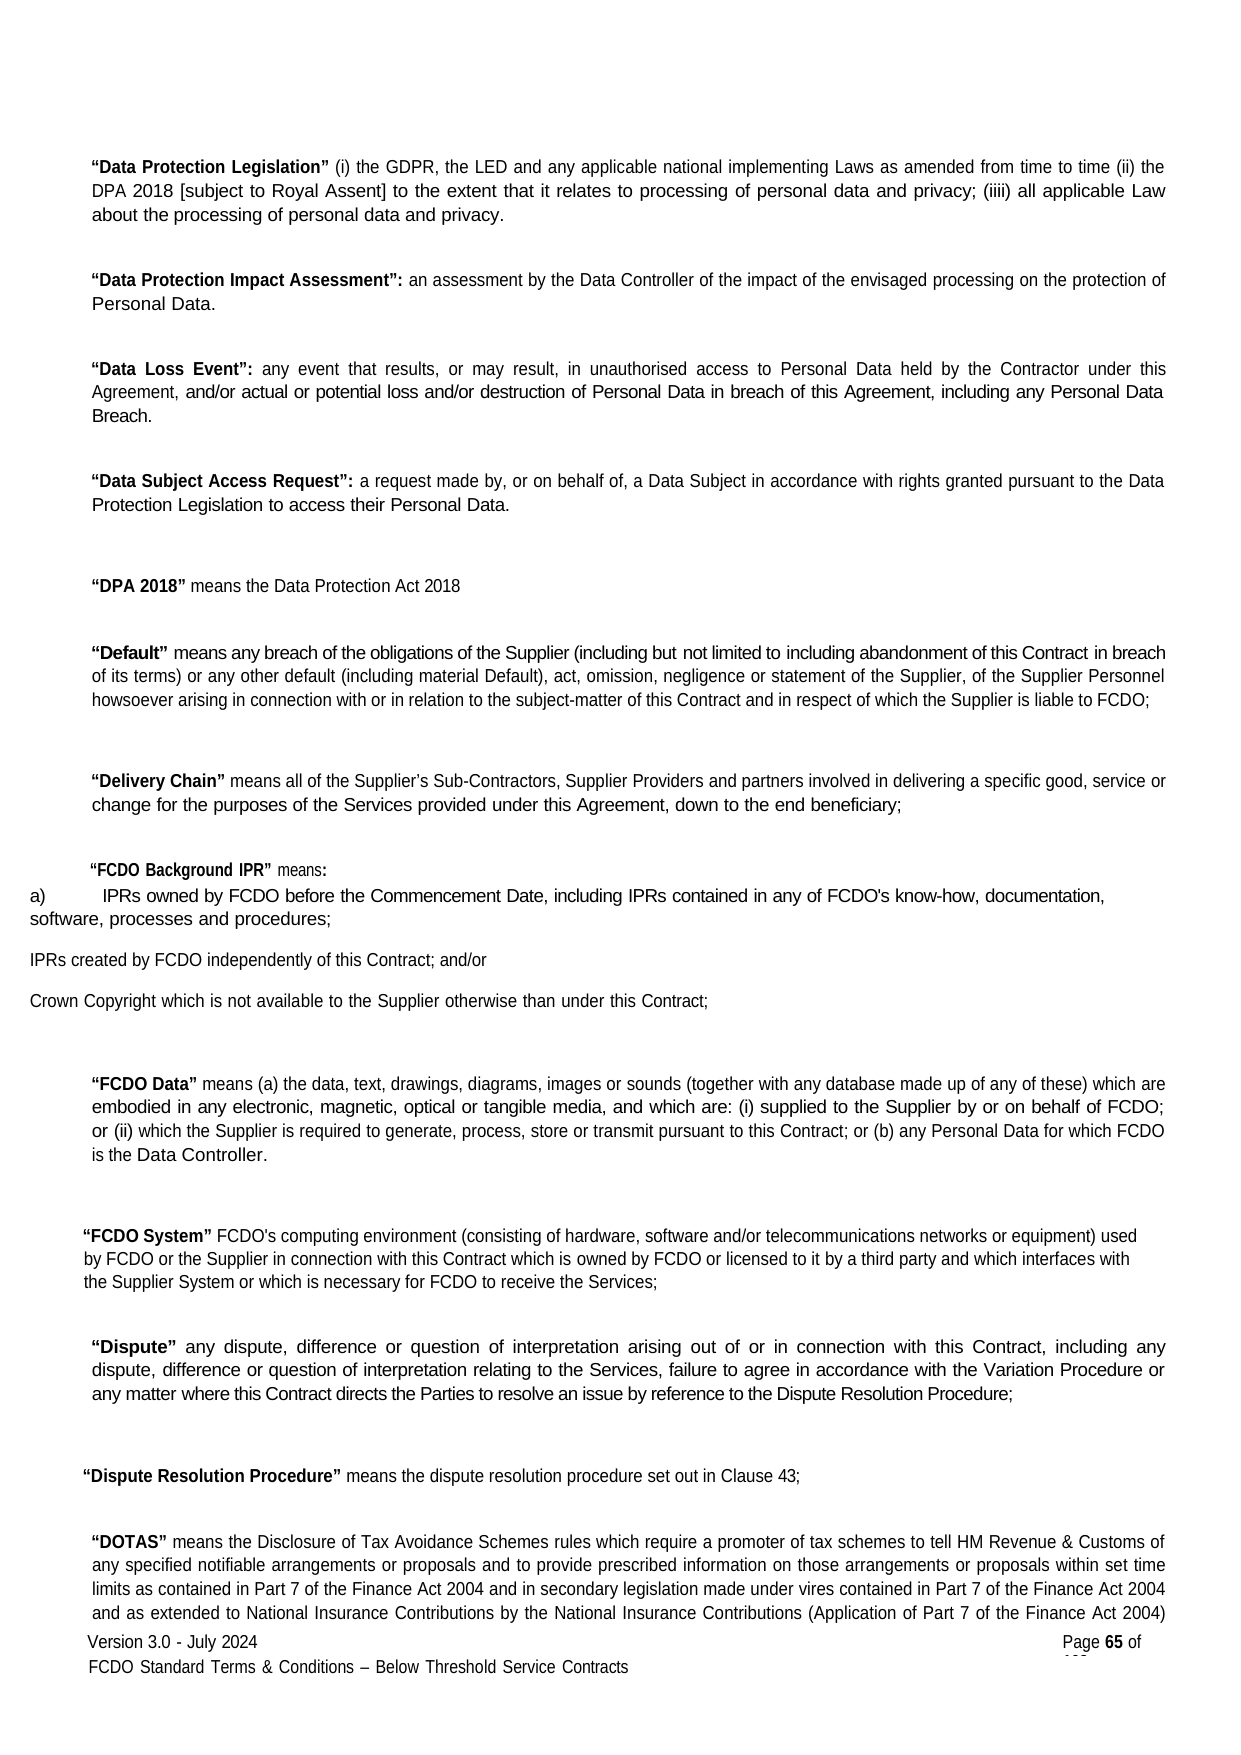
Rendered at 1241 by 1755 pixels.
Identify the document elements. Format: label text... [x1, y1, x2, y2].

text “Data Protection Impact Assessment”: an assessment by the Data Controller of the impact of the envisaged processing on the protection of Personal Data. [91, 269, 1166, 314]
list IPRs created by FCDO independently of this Contract; and/or [0, 948, 1196, 970]
text “DOTAS” means the Disclosure of Tax Avoidance Schemes rules which require a promoter of tax schemes to tell HM Revenue & Customs of any specified notifiable arrangements or proposals and to provide prescribed information on those arrangements or proposals within set time limits as contained in Part 7 of the Finance Act 2004 and in secondary legislation made under vires contained in Part 7 of the Finance Act 2004 and as extended to National Insurance Contributions by the National Insurance Contributions (Application of Part 7 of the Finance Act 2004) [91, 1531, 1167, 1623]
text “DPA 2018” means the Data Protection Act 2018 [91, 575, 1196, 597]
text “Delivery Chain” means all of the Supplier’s Sub-Contractors, Supplier Providers and partners involved in delivering a specific good, service or change for the purposes of the Services provided under this Agreement, down to the end beneficiary; [91, 770, 1167, 816]
text “FCDO System” FCDO's computing environment (consisting of hardware, software and/or telecommunications networks or equipment) used by FCDO or the Supplier in connection with this Contract which is owned by FCDO or licensed to it by a third party and which interfaces with the Supplier System or which is necessary for FCDO to receive the Services; [82, 1225, 1149, 1292]
text “Data Subject Access Request”: a request made by, or on behalf of, a Data Subject in accordance with rights granted pursuant to the Data Protection Legislation to access their Personal Data. [91, 470, 1166, 515]
text “Default” means any breach of the obligations of the Supplier (including but not limited to including abandonment of this Contract in breach of its terms) or any other default (including material Default), act, omission, negligence or statement of the Supplier, of the Supplier Personnel howsoever arising in connection with or in relation to the subject-matter of this Contract and in respect of which the Supplier is liable to FCDO; [91, 641, 1166, 710]
list Crown Copyright which is not available to the Supplier otherwise than under this Contract; [0, 990, 1196, 1011]
text “Data Protection Legislation” (i) the GDPR, the LED and any applicable national implementing Laws as amended from time to time (ii) the DPA 2018 [subject to Royal Assent] to the extent that it relates to processing of personal data and privacy; (iiii) all applicable Law about the processing of personal data and privacy. [91, 156, 1166, 225]
text “FCDO Data” means (a) the data, text, drawings, diagrams, images or sounds (together with any database made up of any of these) which are embodied in any electronic, magnetic, optical or tangible media, and which are: (i) supplied to the Supplier by or on behalf of FCDO; or (ii) which the Supplier is required to generate, process, store or transmit pursuant to this Contract; or (b) any Personal Data for which FCDO is the Data Controller. [91, 1073, 1166, 1165]
list IPRs owned by FCDO before the Commencement Date, including IPRs contained in any of FCDO's know-how, documentation, software, processes and procedures; [29, 884, 1166, 929]
subtitle “FCDO Background IPR” means: [89, 859, 1196, 880]
text “Dispute Resolution Procedure” means the dispute resolution procedure set out in Clause 43; [82, 1464, 1196, 1486]
text “Data Loss Event”: any event that results, or may result, in unauthorised access to Personal Data held by the Contractor under this Agreement, and/or actual or potential loss and/or destruction of Personal Data in breach of this Agreement, including any Personal Data Breach. [91, 358, 1166, 426]
text “Dispute” any dispute, difference or question of interpretation arising out of or in connection with this Contract, including any dispute, difference or question of interpretation relating to the Services, failure to agree in accordance with the Variation Procedure or any matter where this Contract directs the Parties to resolve an issue by reference to the Dispute Resolution Procedure; [91, 1336, 1166, 1404]
